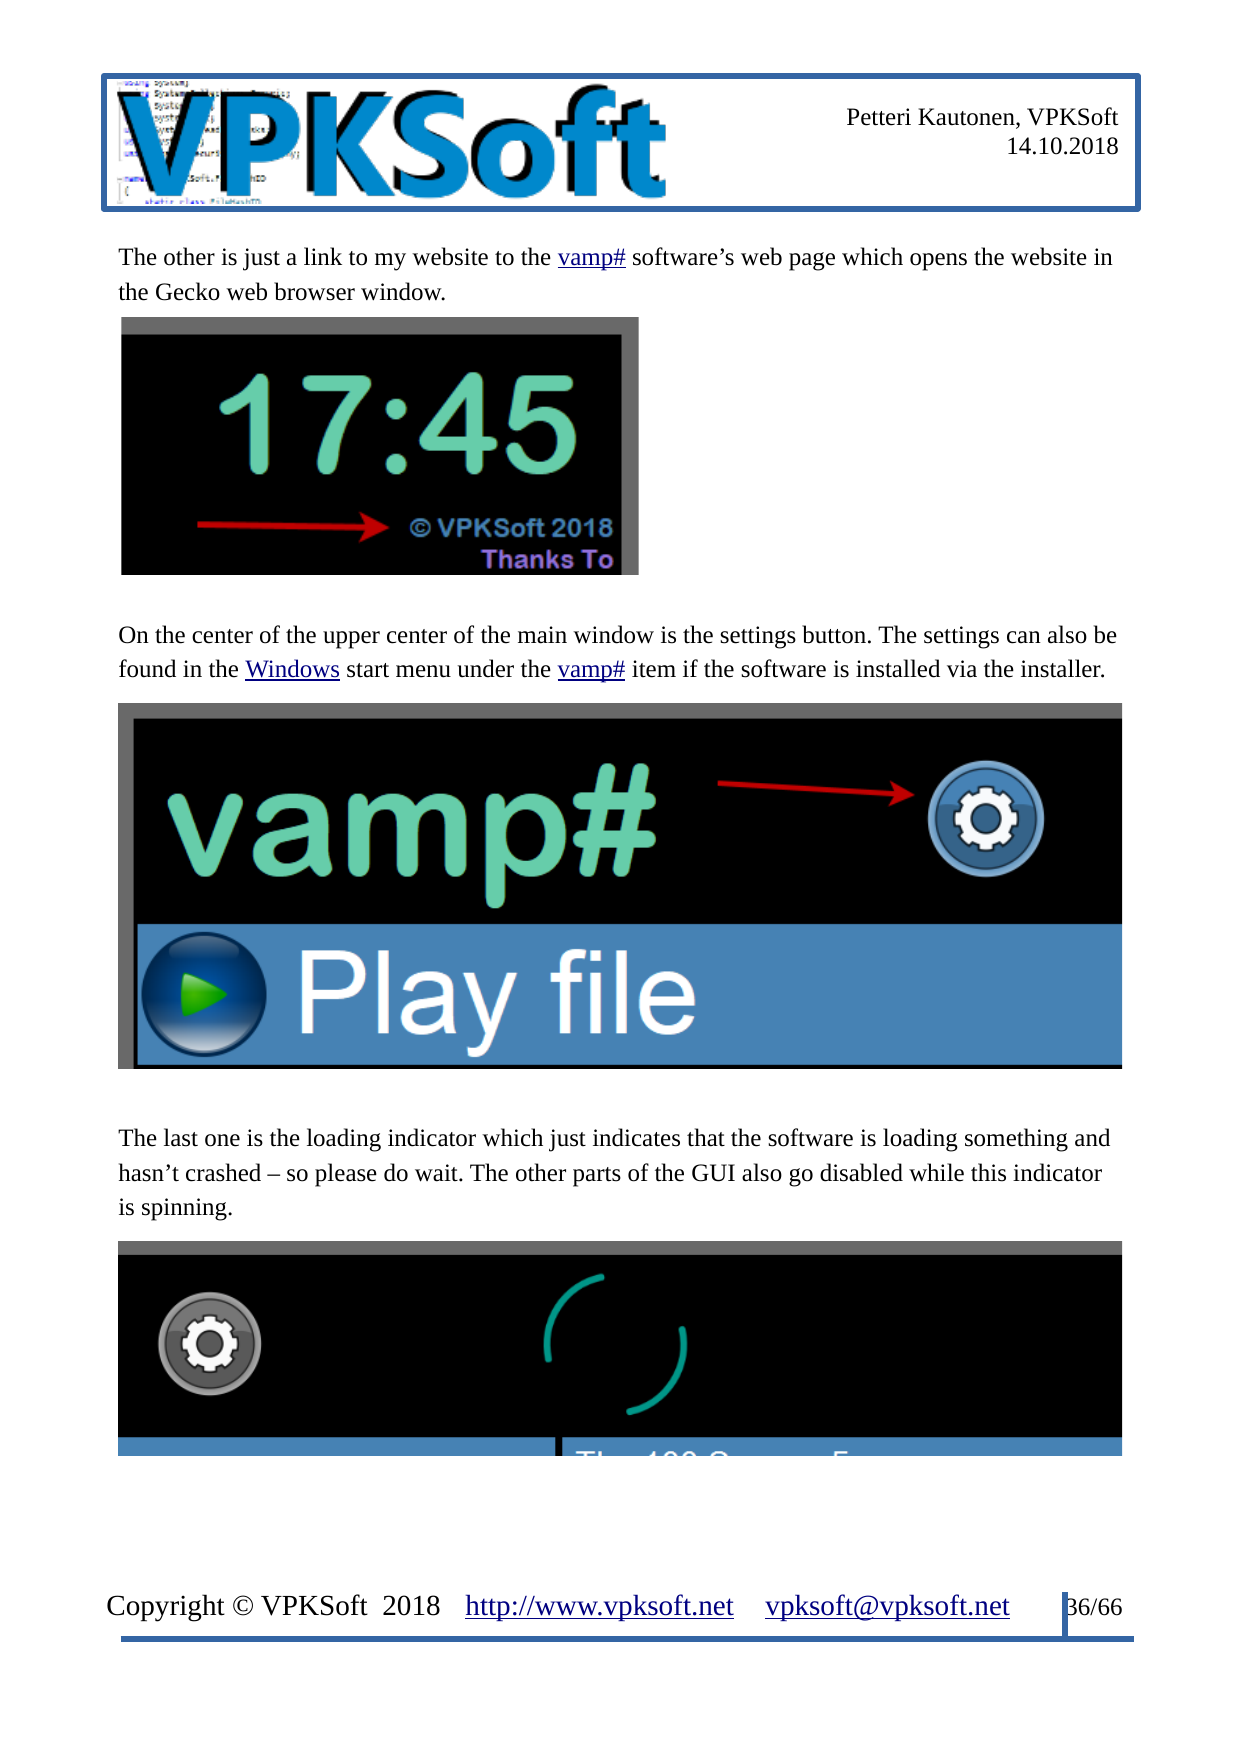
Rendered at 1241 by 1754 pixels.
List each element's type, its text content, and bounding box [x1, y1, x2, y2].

picture [121, 317, 639, 575]
picture [116, 81, 672, 204]
text On the center of the upper center of the main window is the settings button. The settings can also be found in the Windows start menu under the vamp# item if the software is installed via the installer. [118, 620, 1122, 683]
text The other is just a link to my website to the vamp# software’s web page which opens the website in the Gecko web browser window. [118, 242, 1122, 305]
picture [118, 703, 1123, 1069]
text The last one is the loading indicator which just indicates that the software is loading something and hasn’t crashed – so please do wait. The other parts of the GUI also go disabled while this indicator is spinning. [118, 1123, 1122, 1221]
picture [118, 1241, 1123, 1456]
